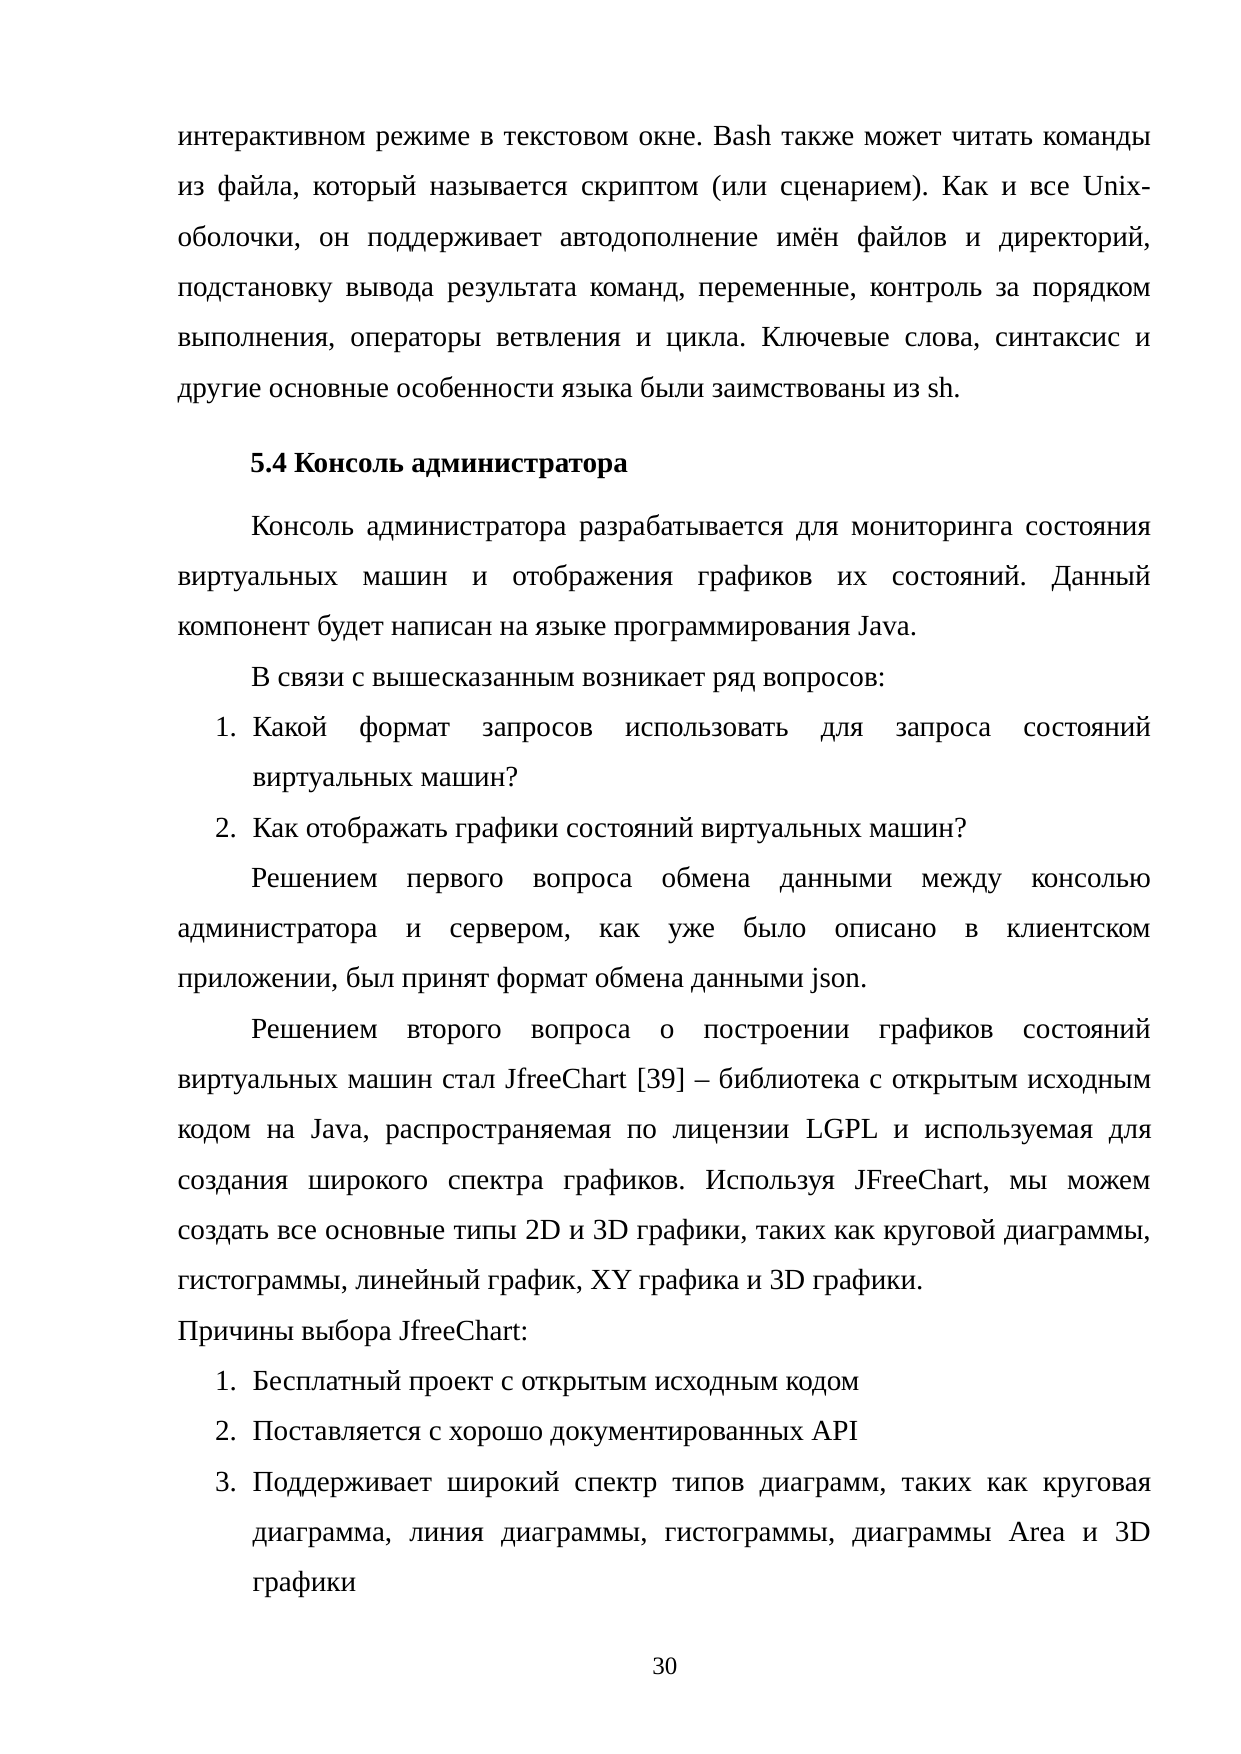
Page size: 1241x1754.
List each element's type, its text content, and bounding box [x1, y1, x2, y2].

list Бесплатный проект с открытым исходным кодом [215, 1363, 1152, 1397]
text Решением первого вопроса обмена данными между консолью администратора и сервером, как уже было описано в клиентском приложении, был принят формат обмена данными json. [177, 860, 1152, 994]
text Решением второго вопроса о построении графиков состояний виртуальных машин стал JfreeChart [39] – библиотека с открытым исходным кодом на Java, распространяемая по лицензии LGPL и используемая для создания широкого спектра графиков. Используя JFreeChart, мы можем создать все основные типы 2D и 3D графики, таких как круговой диаграммы, гистограммы, линейный график, XY графика и 3D графики. [177, 1011, 1152, 1296]
list Как отображать графики состояний виртуальных машин? [215, 810, 1152, 843]
text Причины выбора JfreeChart: [177, 1313, 1152, 1346]
text Консоль администратора разрабатывается для мониторинга состояния виртуальных машин и отображения графиков их состояний. Данный компонент будет написан на языке программирования Java. [177, 508, 1152, 642]
list Поставляется с хорошо документированных API [215, 1413, 1152, 1447]
text В связи с вышесказанным возникает ряд вопросов: [177, 659, 1152, 692]
text интерактивном режиме в текстовом окне. Bash также может читать команды из файла, который называется скриптом (или сценарием). Как и все Unix-оболочки, он поддерживает автодополнение имён файлов и директорий, подстановку вывода результата команд, переменные, контроль за порядком выполнения, операторы ветвления и цикла. Ключевые слова, синтаксис и другие основные особенности языка были заимствованы из sh. [177, 118, 1152, 403]
subtitle 5.4 Консоль администратора [177, 445, 1152, 478]
list Какой формат запросов использовать для запроса состояний виртуальных машин? [215, 709, 1152, 793]
list Поддерживает широкий спектр типов диаграмм, таких как круговая диаграмма, линия диаграммы, гистограммы, диаграммы Area и 3D графики [215, 1464, 1152, 1598]
